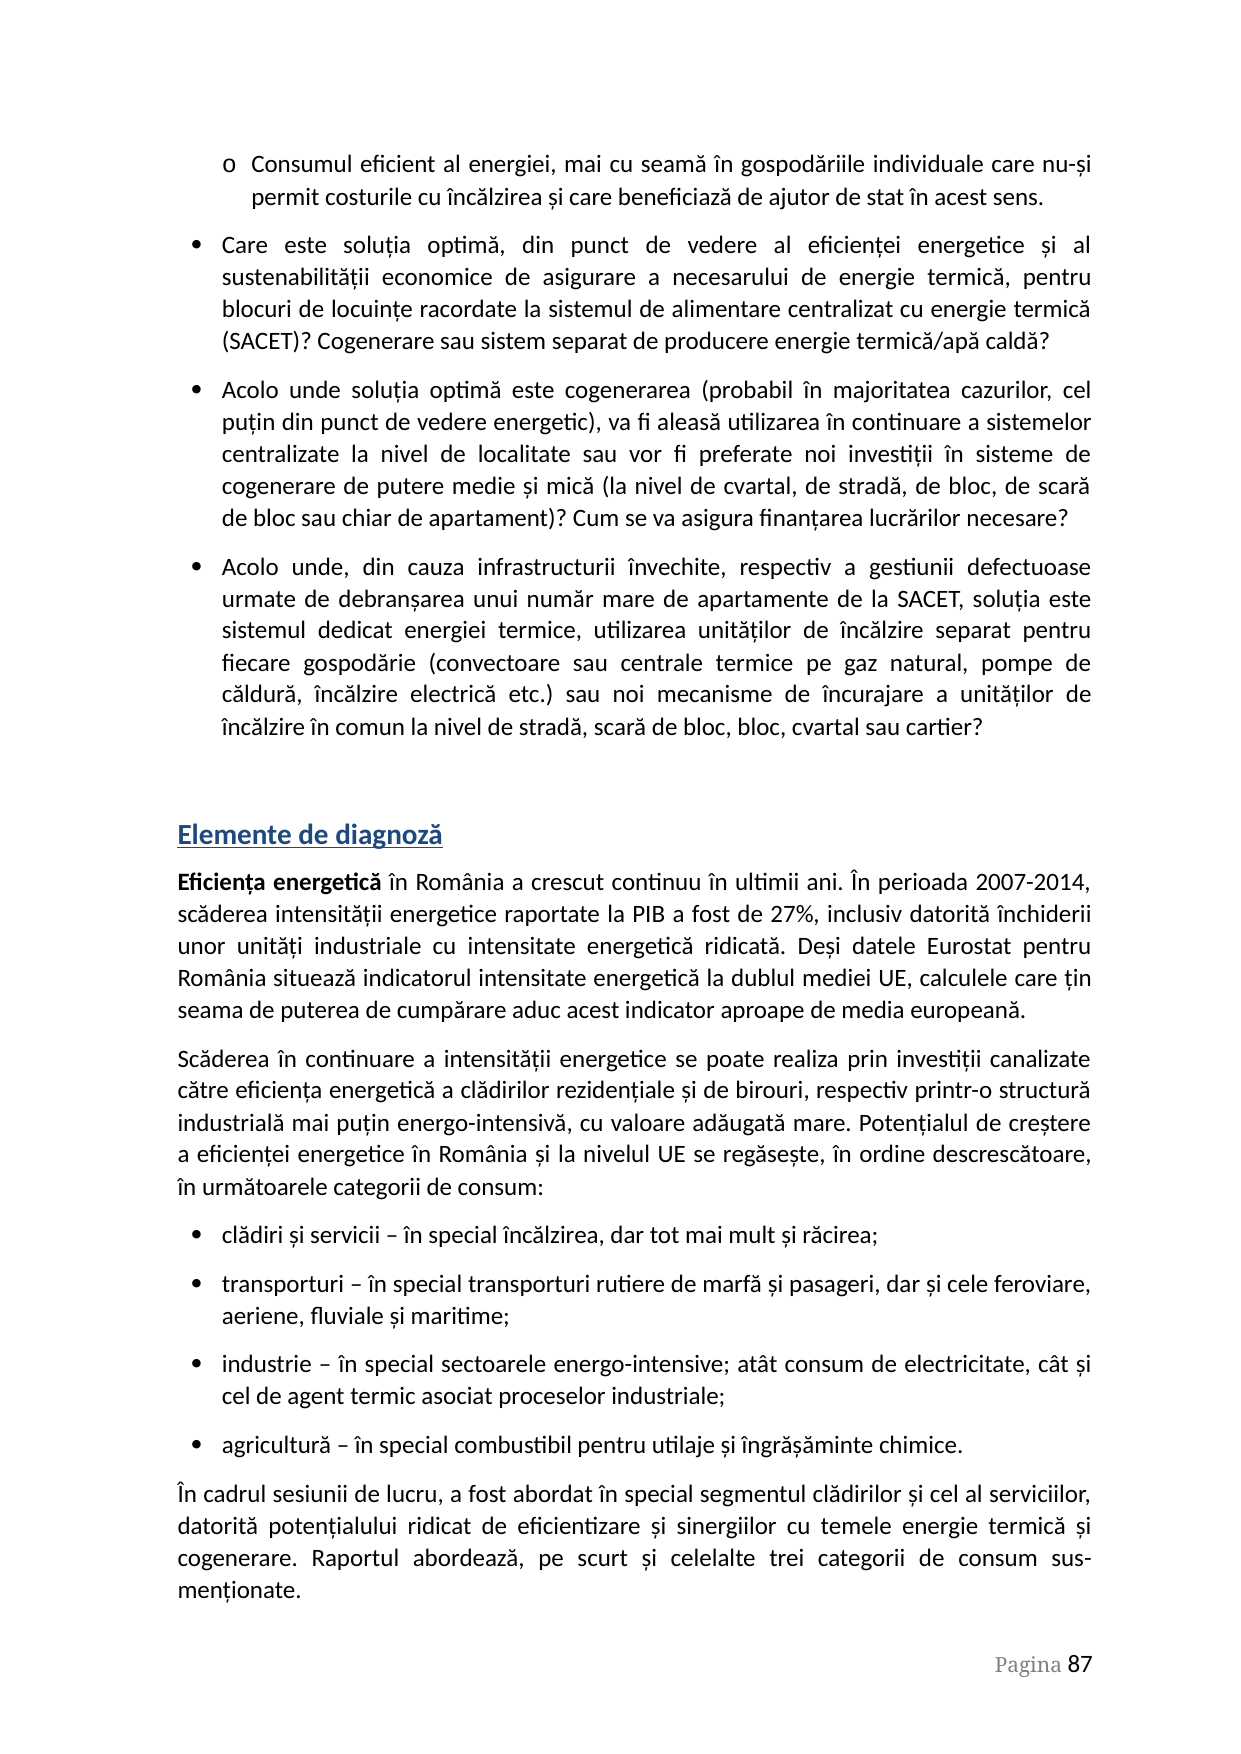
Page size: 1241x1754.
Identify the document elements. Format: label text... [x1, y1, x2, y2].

subtitle Elemente de diagnoză [177, 816, 1092, 852]
text Scăderea în continuare a intensității energetice se poate realiza prin investiții canalizate către eficiența energetică a clădirilor rezidențiale și de birouri, respectiv printr-o structură industrială mai puțin energo-intensivă, cu valoare adăugată mare. Potențialul de creștere a eficienței energetice în România și la nivelul UE se regăsește, în ordine descrescătoare, în următoarele categorii de consum: [177, 1043, 1092, 1201]
list agricultură – în special combustibil pentru utilaje și îngrășăminte chimice. [192, 1429, 1092, 1460]
list transporturi – în special transporturi rutiere de marfă și pasageri, dar și cele feroviare, aeriene, fluviale și maritime; [192, 1268, 1092, 1330]
list Acolo unde soluția optimă este cogenerarea (probabil în majoritatea cazurilor, cel puțin din punct de vedere energetic), va fi aleasă utilizarea în continuare a sistemelor centralizate la nivel de localitate sau vor fi preferate noi investiții în sisteme de cogenerare de putere medie și mică (la nivel de cvartal, de stradă, de bloc, de scară de bloc sau chiar de apartament)? Cum se va asigura finanțarea lucrărilor necesare? [192, 374, 1092, 533]
list clădiri și servicii – în special încălzirea, dar tot mai mult și răcirea; [192, 1219, 1092, 1250]
text Eficiența energetică în România a crescut continuu în ultimii ani. În perioada 2007-2014, scăderea intensității energetice raportate la PIB a fost de 27%, inclusiv datorită închiderii unor unități industriale cu intensitate energetică ridicată. Deși datele Eurostat pentru România situează indicatorul intensitate energetică la dublul mediei UE, calculele care țin seama de puterea de cumpărare aduc acest indicator aproape de media europeană. [177, 866, 1092, 1024]
list Care este soluția optimă, din punct de vedere al eficienței energetice și al sustenabilității economice de asigurare a necesarului de energie termică, pentru blocuri de locuințe racordate la sistemul de alimentare centralizat cu energie termică (SACET)? Cogenerare sau sistem separat de producere energie termică/apă caldă? [192, 229, 1092, 356]
list Consumul eficient al energiei, mai cu seamă în gospodăriile individuale care nu-și permit costurile cu încălzirea și care beneficiază de ajutor de stat în acest sens. [222, 148, 1092, 211]
list industrie – în special sectoarele energo-intensive; atât consum de electricitate, cât și cel de agent termic asociat proceselor industriale; [192, 1348, 1092, 1411]
list Acolo unde, din cauza infrastructurii învechite, respectiv a gestiunii defectuoase urmate de debranșarea unui număr mare de apartamente de la SACET, soluția este sistemul dedicat energiei termice, utilizarea unităților de încălzire separat pentru fiecare gospodărie (convectoare sau centrale termice pe gaz natural, pompe de căldură, încălzire electrică etc.) sau noi mecanisme de încurajare a unităților de încălzire în comun la nivel de stradă, scară de bloc, bloc, cvartal sau cartier? [192, 551, 1092, 741]
text În cadrul sesiunii de lucru, a fost abordat în special segmentul clădirilor și cel al serviciilor, datorită potențialului ridicat de eficientizare și sinergiilor cu temele energie termică și cogenerare. Raportul abordează, pe scurt și celelalte trei categorii de consum sus-menționate. [177, 1478, 1092, 1604]
